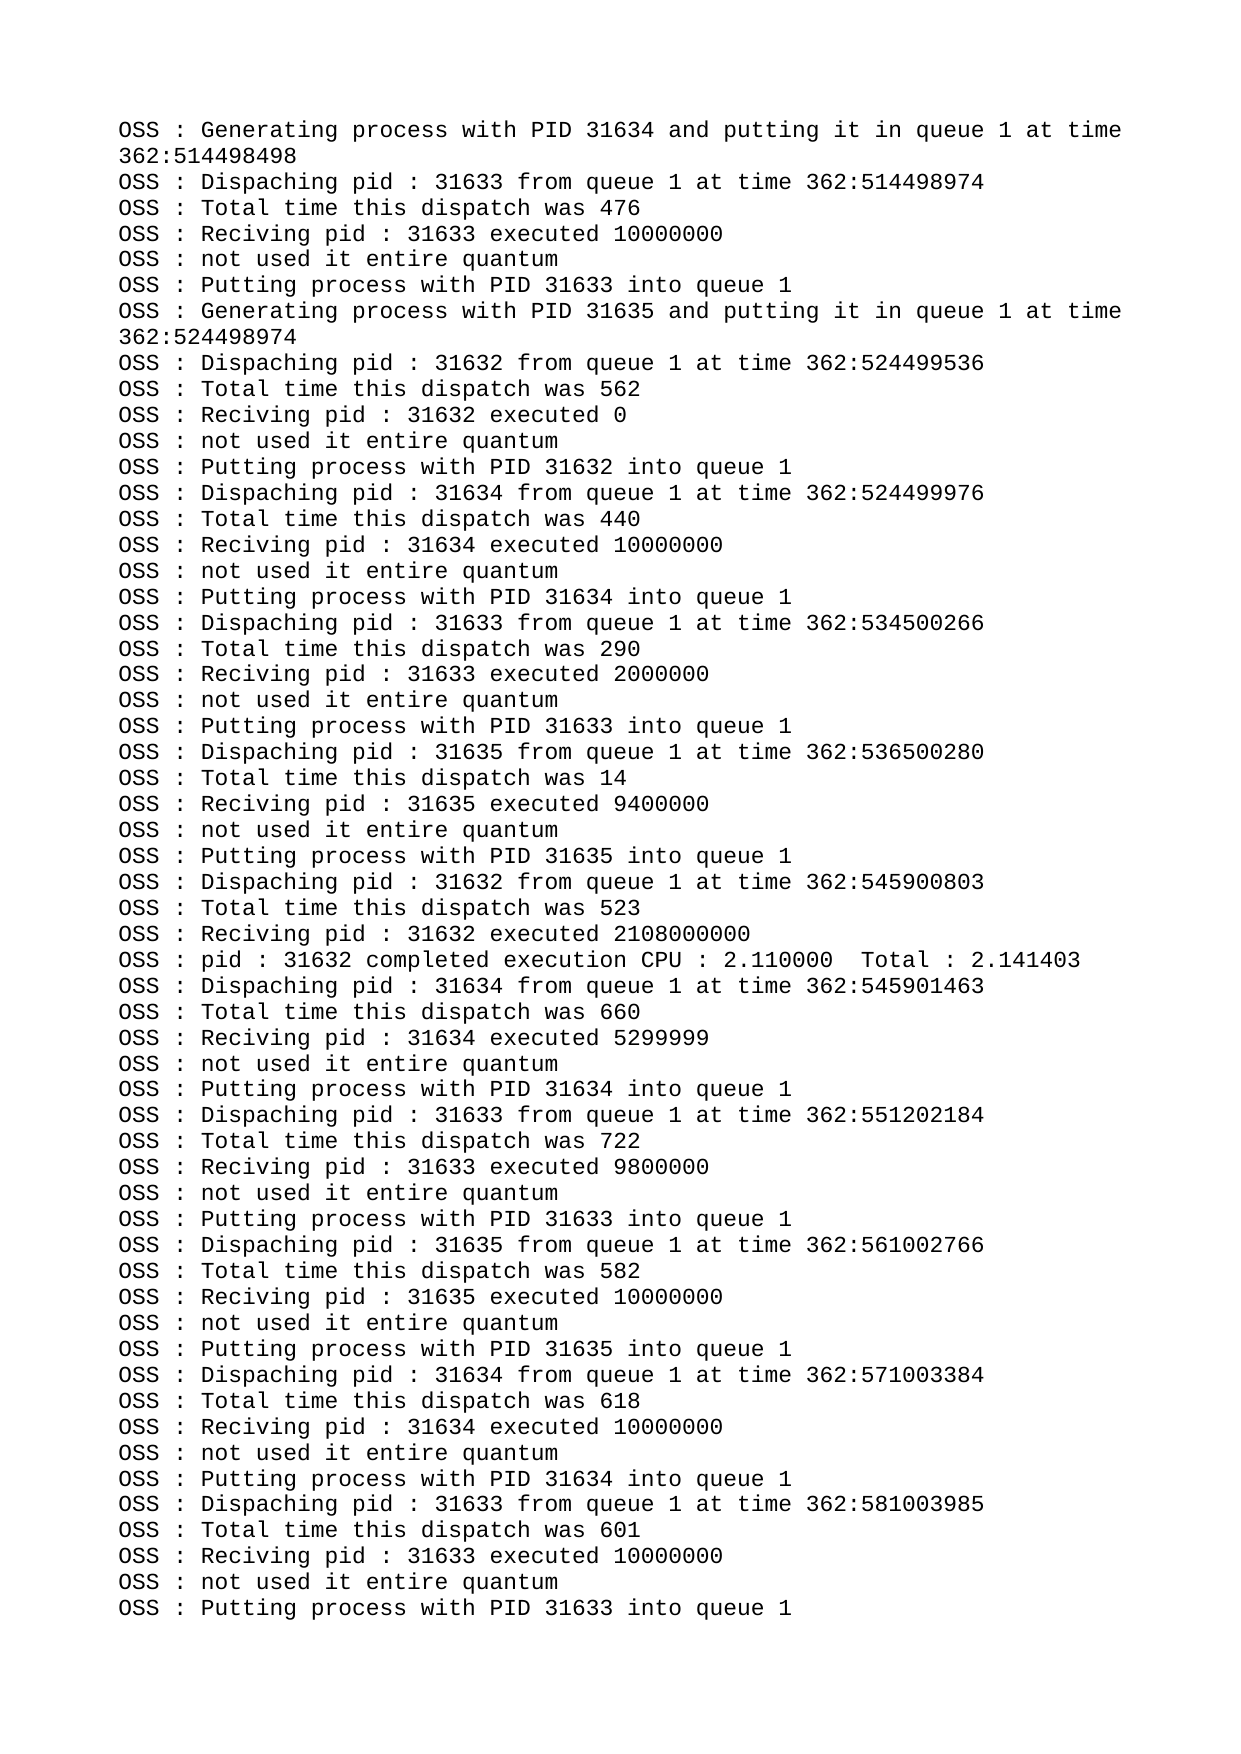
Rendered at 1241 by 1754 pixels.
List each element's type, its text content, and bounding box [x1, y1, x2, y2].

text OSS : Dispaching pid : 31632 from queue 1 at time 362:524499536 [118, 352, 1122, 377]
text OSS : Total time this dispatch was 562 [118, 377, 1122, 403]
text OSS : Total time this dispatch was 582 [118, 1259, 1122, 1285]
text OSS : Reciving pid : 31632 executed 2108000000 [118, 922, 1122, 948]
text OSS : Putting process with PID 31633 into queue 1 [118, 1207, 1122, 1233]
text OSS : pid : 31632 completed execution CPU : 2.110000 Total : 2.141403 [118, 948, 1122, 974]
text OSS : Generating process with PID 31634 and putting it in queue 1 at time 362:514498498 [118, 118, 1122, 170]
text OSS : Putting process with PID 31633 into queue 1 [118, 1597, 1122, 1622]
text OSS : Total time this dispatch was 290 [118, 637, 1122, 663]
text OSS : Reciving pid : 31635 executed 10000000 [118, 1285, 1122, 1311]
text OSS : not used it entire quantum [118, 429, 1122, 455]
text OSS : Dispaching pid : 31633 from queue 1 at time 362:581003985 [118, 1493, 1122, 1519]
text OSS : Putting process with PID 31634 into queue 1 [118, 1467, 1122, 1493]
text OSS : Dispaching pid : 31632 from queue 1 at time 362:545900803 [118, 870, 1122, 896]
text OSS : Reciving pid : 31633 executed 10000000 [118, 222, 1122, 248]
text OSS : Total time this dispatch was 523 [118, 896, 1122, 922]
text OSS : Total time this dispatch was 440 [118, 507, 1122, 533]
text OSS : Reciving pid : 31634 executed 5299999 [118, 1026, 1122, 1052]
text OSS : not used it entire quantum [118, 689, 1122, 715]
text OSS : Reciving pid : 31633 executed 9800000 [118, 1156, 1122, 1182]
text OSS : Reciving pid : 31633 executed 10000000 [118, 1545, 1122, 1571]
text OSS : Putting process with PID 31633 into queue 1 [118, 715, 1122, 741]
text OSS : Dispaching pid : 31634 from queue 1 at time 362:571003384 [118, 1363, 1122, 1389]
text OSS : not used it entire quantum [118, 248, 1122, 274]
text OSS : Putting process with PID 31634 into queue 1 [118, 1078, 1122, 1104]
text OSS : not used it entire quantum [118, 1571, 1122, 1597]
text OSS : Putting process with PID 31635 into queue 1 [118, 844, 1122, 870]
text OSS : Reciving pid : 31634 executed 10000000 [118, 533, 1122, 559]
text OSS : Total time this dispatch was 601 [118, 1519, 1122, 1545]
text OSS : Dispaching pid : 31635 from queue 1 at time 362:561002766 [118, 1233, 1122, 1259]
text OSS : Total time this dispatch was 476 [118, 196, 1122, 222]
text OSS : Total time this dispatch was 660 [118, 1000, 1122, 1026]
text OSS : Putting process with PID 31633 into queue 1 [118, 274, 1122, 300]
text OSS : not used it entire quantum [118, 1441, 1122, 1467]
text OSS : Reciving pid : 31633 executed 2000000 [118, 663, 1122, 689]
text OSS : not used it entire quantum [118, 559, 1122, 585]
text OSS : Total time this dispatch was 618 [118, 1389, 1122, 1415]
text OSS : Dispaching pid : 31633 from queue 1 at time 362:534500266 [118, 611, 1122, 637]
text OSS : Dispaching pid : 31635 from queue 1 at time 362:536500280 [118, 741, 1122, 767]
text OSS : Reciving pid : 31634 executed 10000000 [118, 1415, 1122, 1441]
text OSS : not used it entire quantum [118, 1311, 1122, 1337]
text OSS : Reciving pid : 31635 executed 9400000 [118, 792, 1122, 818]
text OSS : Dispaching pid : 31634 from queue 1 at time 362:545901463 [118, 974, 1122, 1000]
text OSS : Dispaching pid : 31633 from queue 1 at time 362:514498974 [118, 170, 1122, 196]
text OSS : not used it entire quantum [118, 1182, 1122, 1207]
text OSS : not used it entire quantum [118, 1052, 1122, 1078]
text OSS : Dispaching pid : 31633 from queue 1 at time 362:551202184 [118, 1104, 1122, 1130]
text OSS : Putting process with PID 31632 into queue 1 [118, 455, 1122, 481]
text OSS : Putting process with PID 31634 into queue 1 [118, 585, 1122, 611]
text OSS : Dispaching pid : 31634 from queue 1 at time 362:524499976 [118, 481, 1122, 507]
text OSS : Putting process with PID 31635 into queue 1 [118, 1337, 1122, 1363]
text OSS : Reciving pid : 31632 executed 0 [118, 403, 1122, 429]
text OSS : Generating process with PID 31635 and putting it in queue 1 at time 362:524498974 [118, 300, 1122, 352]
text OSS : not used it entire quantum [118, 818, 1122, 844]
text OSS : Total time this dispatch was 14 [118, 767, 1122, 792]
text OSS : Total time this dispatch was 722 [118, 1130, 1122, 1156]
